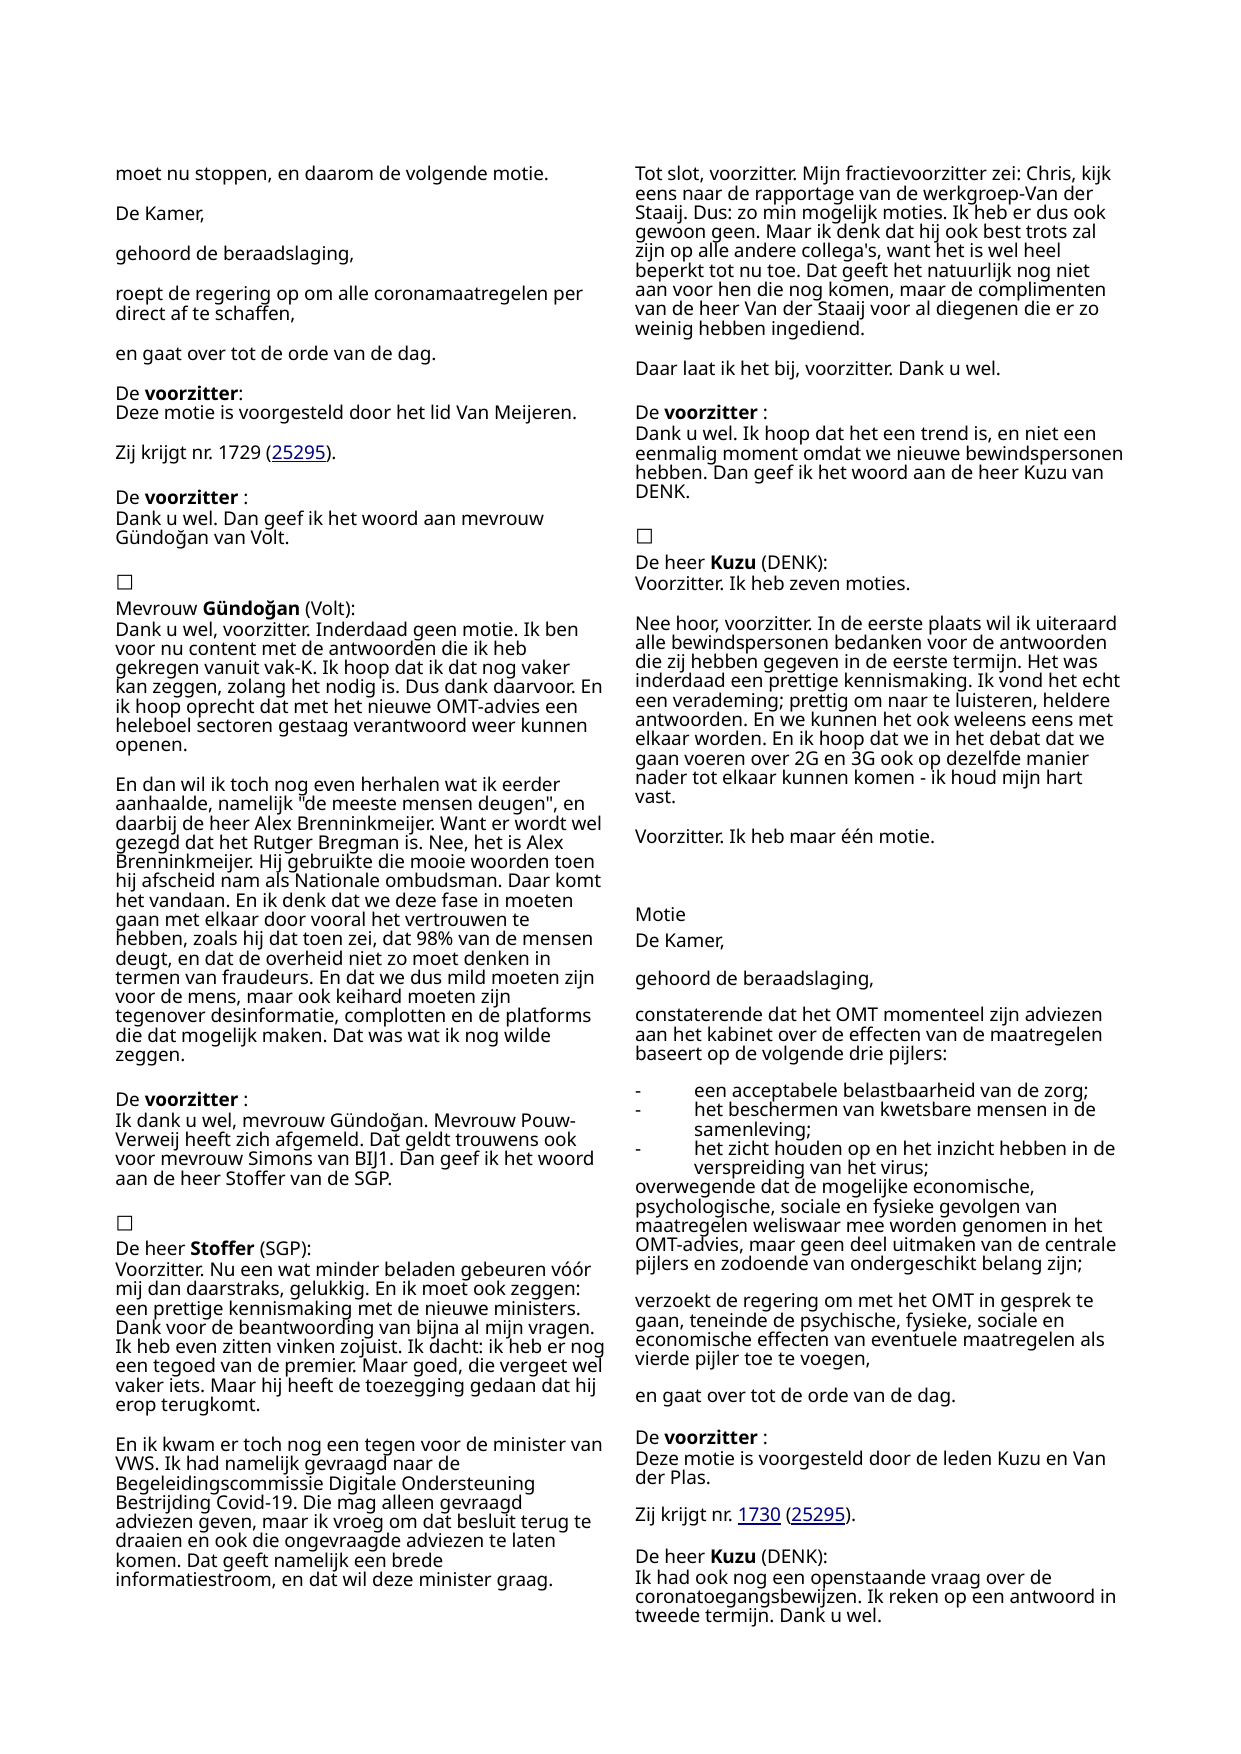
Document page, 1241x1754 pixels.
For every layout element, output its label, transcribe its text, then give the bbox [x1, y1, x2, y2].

text ⬜ [635, 523, 1125, 549]
text Ik had ook nog een openstaande vraag over de coronatoegangsbewijzen. Ik reken op een antwoord in tweede termijn. Dank u wel. [635, 1569, 1125, 1627]
text De Kamer, [115, 205, 605, 224]
text roept de regering op om alle coronamaatregelen per direct af te schaffen, [115, 285, 605, 324]
text Zij krijgt nr. 1729 (25295). [115, 444, 605, 463]
text Motie [635, 901, 1125, 927]
text De heer Kuzu (DENK): [635, 1543, 1125, 1569]
text Tot slot, voorzitter. Mijn fractievoorzitter zei: Chris, kijk eens naar de rapportage van de werkgroep-Van der Staaij. Dus: zo min mogelijk moties. Ik heb er dus ook gewoon geen. Maar ik denk dat hij ook best trots zal zijn op alle andere collega's, want het is wel heel beperkt tot nu toe. Dat geeft het natuurlijk nog niet aan voor hen die nog komen, maar de complimenten van de heer Van der Staaij voor al diegenen die er zo weinig hebben ingediend. [635, 165, 1125, 339]
text Dank u wel. Ik hoop dat het een trend is, en niet een eenmalig moment omdat we nieuwe bewindspersonen hebben. Dan geef ik het woord aan de heer Kuzu van DENK. [635, 425, 1125, 502]
text En dan wil ik toch nog even herhalen wat ik eerder aanhaalde, namelijk "de meeste mensen deugen", en daarbij de heer Alex Brenninkmeijer. Want er wordt wel gezegd dat het Rutger Bregman is. Nee, het is Alex Brenninkmeijer. Hij gebruikte die mooie woorden toen hij afscheid nam als Nationale ombudsman. Daar komt het vandaan. En ik denk dat we deze fase in moeten gaan met elkaar door vooral het vertrouwen te hebben, zoals hij dat toen zei, dat 98% van de mensen deugt, en dat de overheid niet zo moet denken in termen van fraudeurs. En dat we dus mild moeten zijn voor de mens, maar ook keihard moeten zijn tegenover desinformatie, complotten en de platforms die dat mogelijk maken. Dat was wat ik nog wilde zeggen. [115, 776, 605, 1065]
text Mevrouw Gündoğan (Volt): [115, 595, 605, 621]
text ⬜ [115, 1210, 605, 1235]
list een acceptabele belastbaarheid van de zorg; [635, 1082, 1125, 1101]
text moet nu stoppen, en daarom de volgende motie. [115, 165, 605, 184]
text En ik kwam er toch nog een tegen voor de minister van VWS. Ik had namelijk gevraagd naar de Begeleidingscommissie Digitale Ondersteuning Bestrijding Covid-19. Die mag alleen gevraagd adviezen geven, maar ik vroeg om dat besluit terug te draaien en ook die ongevraagde adviezen te laten komen. Dat geeft namelijk een brede informatiestroom, en dat wil deze minister graag. [115, 1436, 605, 1590]
text Zij krijgt nr. 1730 (25295). [635, 1506, 1125, 1525]
list het beschermen van kwetsbare mensen in de samenleving; [635, 1101, 1125, 1140]
text Voorzitter. Ik heb zeven moties. [635, 575, 1125, 594]
text ⬜ [115, 569, 605, 595]
text De heer Stoffer (SGP): [115, 1235, 605, 1261]
list het zicht houden op en het inzicht hebben in de verspreiding van het virus; [635, 1140, 1125, 1178]
text De voorzitter : [635, 1424, 1125, 1450]
text De Kamer, [635, 932, 1125, 952]
text constaterende dat het OMT momenteel zijn adviezen aan het kabinet over de effecten van de maatregelen baseert op de volgende drie pijlers: [635, 1006, 1125, 1064]
text De heer Kuzu (DENK): [635, 549, 1125, 575]
text De voorzitter : [115, 484, 605, 510]
text gehoord de beraadslaging, [635, 969, 1125, 989]
text De voorzitter : [115, 1086, 605, 1112]
text Deze motie is voorgesteld door het lid Van Meijeren. [115, 404, 605, 423]
text De voorzitter : [635, 399, 1125, 425]
text gehoord de beraadslaging, [115, 245, 605, 264]
text De voorzitter: [115, 384, 605, 404]
text Deze motie is voorgesteld door de leden Kuzu en Van der Plas. [635, 1450, 1125, 1488]
text Dank u wel, voorzitter. Inderdaad geen motie. Ik ben voor nu content met de antwoorden die ik heb gekregen vanuit vak-K. Ik hoop dat ik dat nog vaker kan zeggen, zolang het nodig is. Dus dank daarvoor. En ik hoop oprecht dat met het nieuwe OMT-advies een heleboel sectoren gestaag verantwoord weer kunnen openen. [115, 621, 605, 755]
text Dank u wel. Dan geef ik het woord aan mevrouw Gündoğan van Volt. [115, 510, 605, 548]
text Ik dank u wel, mevrouw Gündoğan. Mevrouw Pouw-Verweij heeft zich afgemeld. Dat geldt trouwens ook voor mevrouw Simons van BIJ1. Dan geef ik het woord aan de heer Stoffer van de SGP. [115, 1112, 605, 1189]
text Nee hoor, voorzitter. In de eerste plaats wil ik uiteraard alle bewindspersonen bedanken voor de antwoorden die zij hebben gegeven in de eerste termijn. Het was inderdaad een prettige kennismaking. Ik vond het echt een verademing; prettig om naar te luisteren, heldere antwoorden. En we kunnen het ook weleens eens met elkaar worden. En ik hoop dat we in het debat dat we gaan voeren over 2G en 3G ook op dezelfde manier nader tot elkaar kunnen komen - ik houd mijn hart vast. [635, 615, 1125, 807]
text en gaat over tot de orde van de dag. [635, 1387, 1125, 1406]
text Voorzitter. Nu een wat minder beladen gebeuren vóór mij dan daarstraks, gelukkig. En ik moet ook zeggen: een prettige kennismaking met de nieuwe ministers. Dank voor de beantwoording van bijna al mijn vragen. Ik heb even zitten vinken zojuist. Ik dacht: ik heb er nog een tegoed van de premier. Maar goed, die vergeet wel vaker iets. Maar hij heeft de toezegging gedaan dat hij erop terugkomt. [115, 1261, 605, 1415]
text verzoekt de regering om met het OMT in gesprek te gaan, teneinde de psychische, fysieke, sociale en economische effecten van eventuele maatregelen als vierde pijler toe te voegen, [635, 1292, 1125, 1369]
text en gaat over tot de orde van de dag. [115, 344, 605, 364]
text Voorzitter. Ik heb maar één motie. [635, 828, 1125, 847]
text overwegende dat de mogelijke economische, psychologische, sociale en fysieke gevolgen van maatregelen weliswaar mee worden genomen in het OMT-advies, maar geen deel uitmaken van de centrale pijlers en zodoende van ondergeschikt belang zijn; [635, 1178, 1125, 1275]
text Daar laat ik het bij, voorzitter. Dank u wel. [635, 359, 1125, 379]
